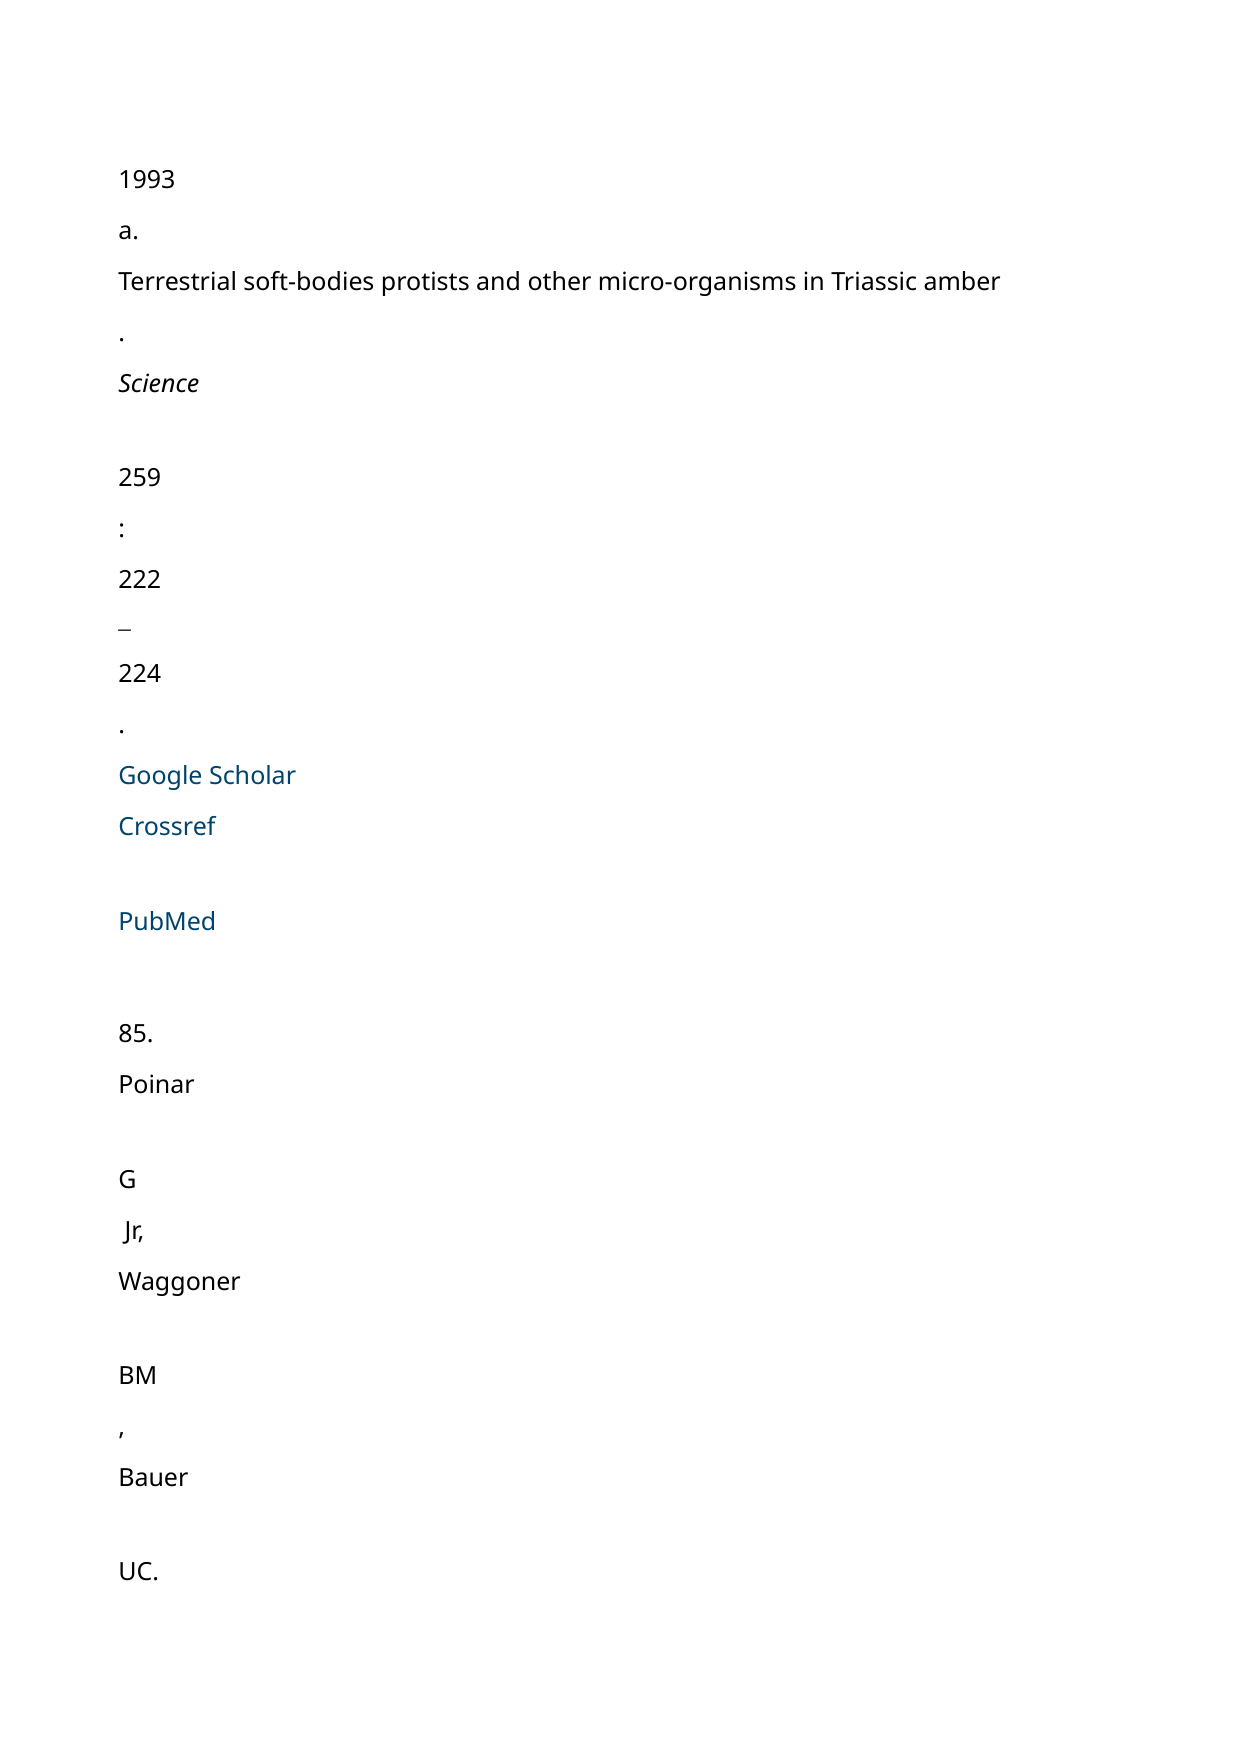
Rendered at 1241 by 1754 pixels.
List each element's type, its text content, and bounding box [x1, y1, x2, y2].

text Bauer [118, 1459, 1122, 1494]
text UC. [118, 1554, 1122, 1588]
text 259 [118, 459, 1122, 494]
text BM [118, 1357, 1122, 1392]
text G [118, 1161, 1122, 1195]
text 1993 [118, 161, 1122, 195]
text Terrestrial soft-bodies protists and other micro-organisms in Triassic amber [118, 263, 1122, 297]
text – [118, 613, 1122, 641]
text Poinar [118, 1067, 1122, 1101]
text 85. [118, 1016, 1122, 1050]
text Waggoner [118, 1263, 1122, 1297]
text Google Scholar [118, 758, 1084, 792]
text Science [118, 365, 1122, 399]
text Jr, [118, 1212, 1122, 1246]
text . [118, 707, 1122, 741]
text a. [118, 212, 1122, 246]
text Crossref [118, 809, 1084, 843]
text , [118, 1408, 1122, 1443]
text . [118, 314, 1122, 348]
text 224 [118, 656, 1122, 690]
text PubMed [118, 903, 1084, 937]
text 222 [118, 562, 1122, 596]
text : [118, 511, 1122, 545]
